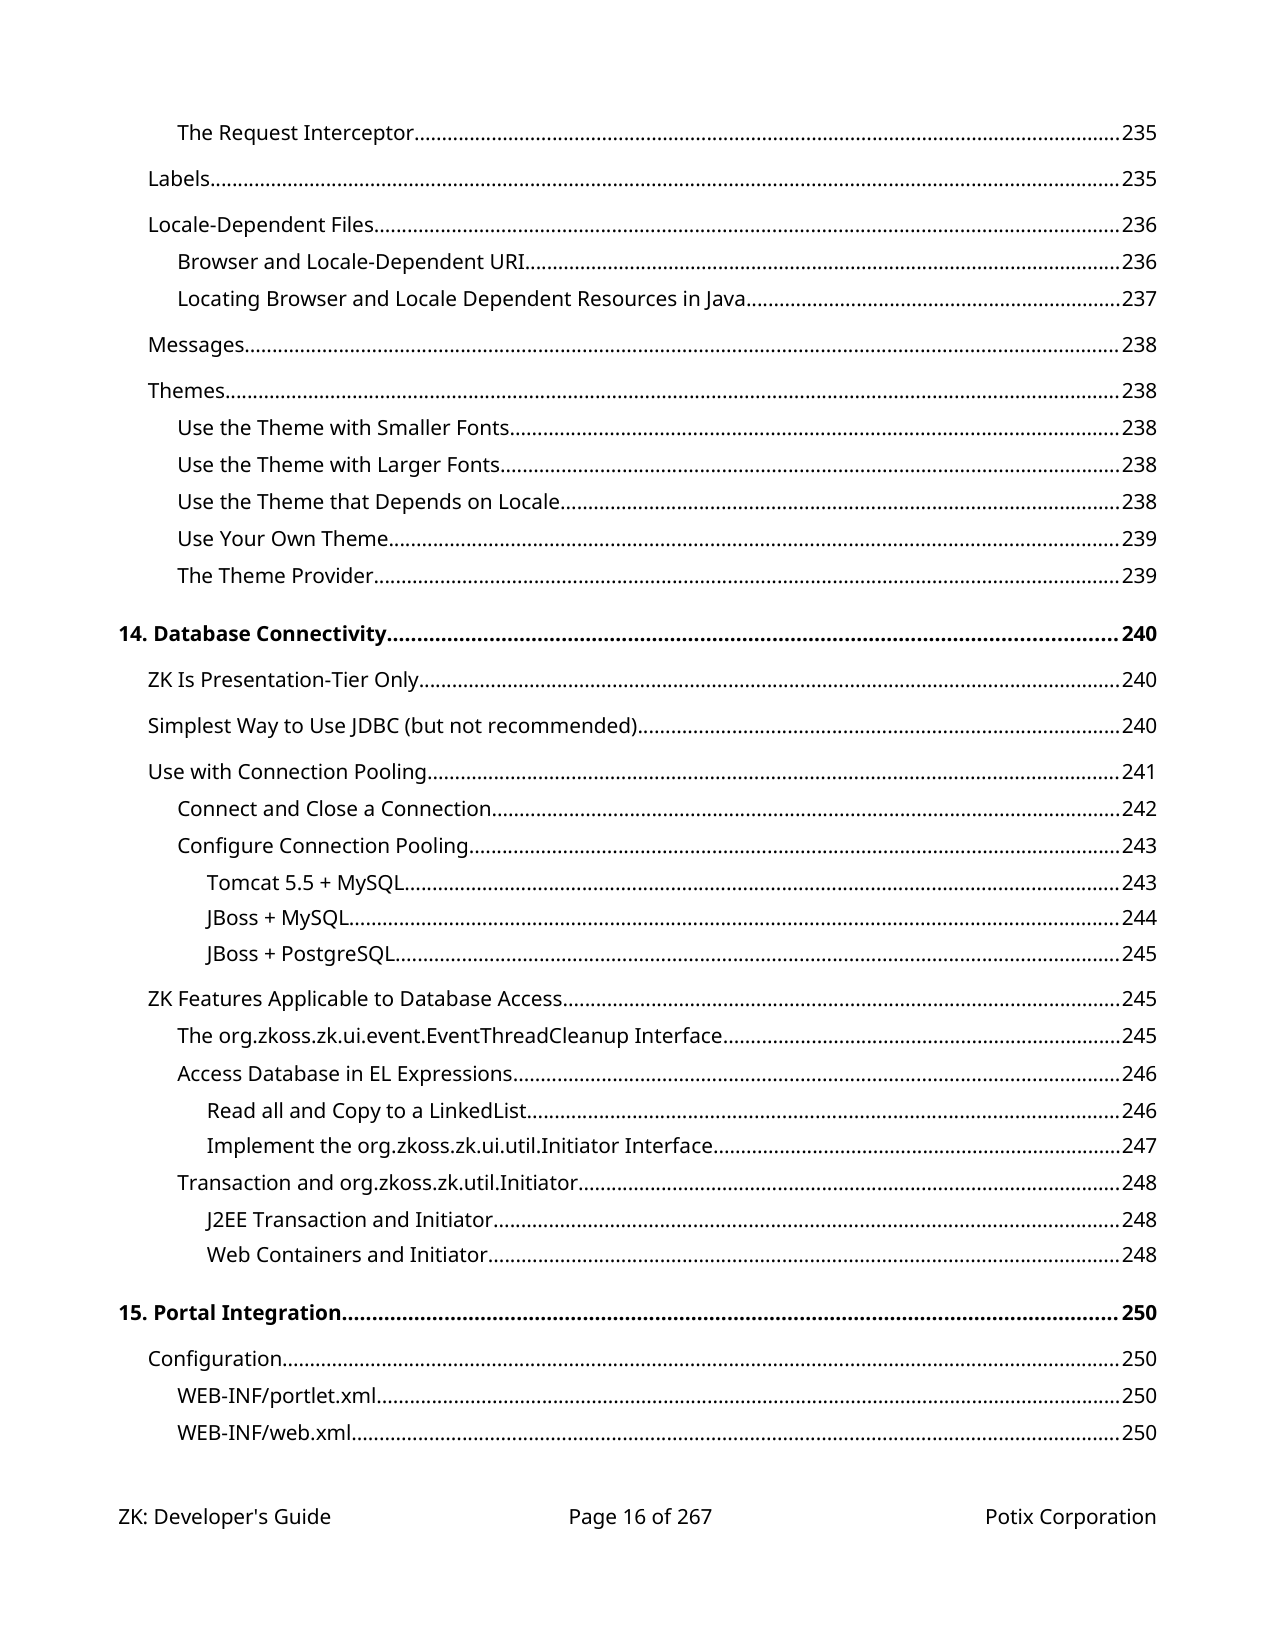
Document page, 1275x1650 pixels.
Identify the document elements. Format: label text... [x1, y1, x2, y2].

text 14. Database Connectivity 240 [118, 619, 1157, 647]
text JBoss + PostgreSQL 245 [207, 939, 1157, 967]
text Labels 235 [148, 164, 1157, 192]
text The Theme Provider 239 [177, 561, 1157, 590]
text 15. Portal Integration 250 [118, 1298, 1157, 1326]
text Use the Theme with Smaller Fonts 238 [177, 413, 1157, 441]
text Access Database in EL Expressions 246 [177, 1059, 1157, 1087]
text WEB-INF/web.xml 250 [177, 1418, 1157, 1446]
text Messages 238 [148, 330, 1157, 358]
text Configure Connection Pooling 243 [177, 831, 1157, 859]
text The org.zkoss.zk.ui.event.EventThreadCleanup Interface 245 [177, 1022, 1157, 1050]
text Read all and Copy to a LinkedList 246 [207, 1096, 1157, 1124]
text Simplest Way to Use JDBC (but not recommended) 240 [148, 711, 1157, 739]
text Configuration 250 [148, 1344, 1157, 1372]
text Connect and Close a Connection 242 [177, 794, 1157, 822]
text Locale-Dependent Files 236 [148, 210, 1157, 238]
text J2EE Transaction and Initiator 248 [207, 1205, 1157, 1233]
text Use with Connection Pooling 241 [148, 757, 1157, 785]
text Transaction and org.zkoss.zk.util.Initiator 248 [177, 1168, 1157, 1196]
text Web Containers and Initiator 248 [207, 1240, 1157, 1269]
text ZK Is Presentation-Tier Only 240 [148, 665, 1157, 693]
text Themes 238 [148, 376, 1157, 404]
text Locating Browser and Locale Dependent Resources in Java 237 [177, 284, 1157, 312]
text Implement the org.zkoss.zk.ui.util.Initiator Interface 247 [207, 1131, 1157, 1159]
text JBoss + MySQL 244 [207, 903, 1157, 932]
text ZK Features Applicable to Database Access 245 [148, 984, 1157, 1013]
text Use the Theme with Larger Fonts 238 [177, 450, 1157, 478]
text Browser and Locale-Dependent URI 236 [177, 247, 1157, 275]
text The Request Interceptor 235 [177, 118, 1157, 146]
text Use the Theme that Depends on Locale 238 [177, 487, 1157, 516]
text WEB-INF/portlet.xml 250 [177, 1381, 1157, 1409]
text Tomcat 5.5 + MySQL 243 [207, 868, 1157, 896]
text Use Your Own Theme 239 [177, 524, 1157, 553]
